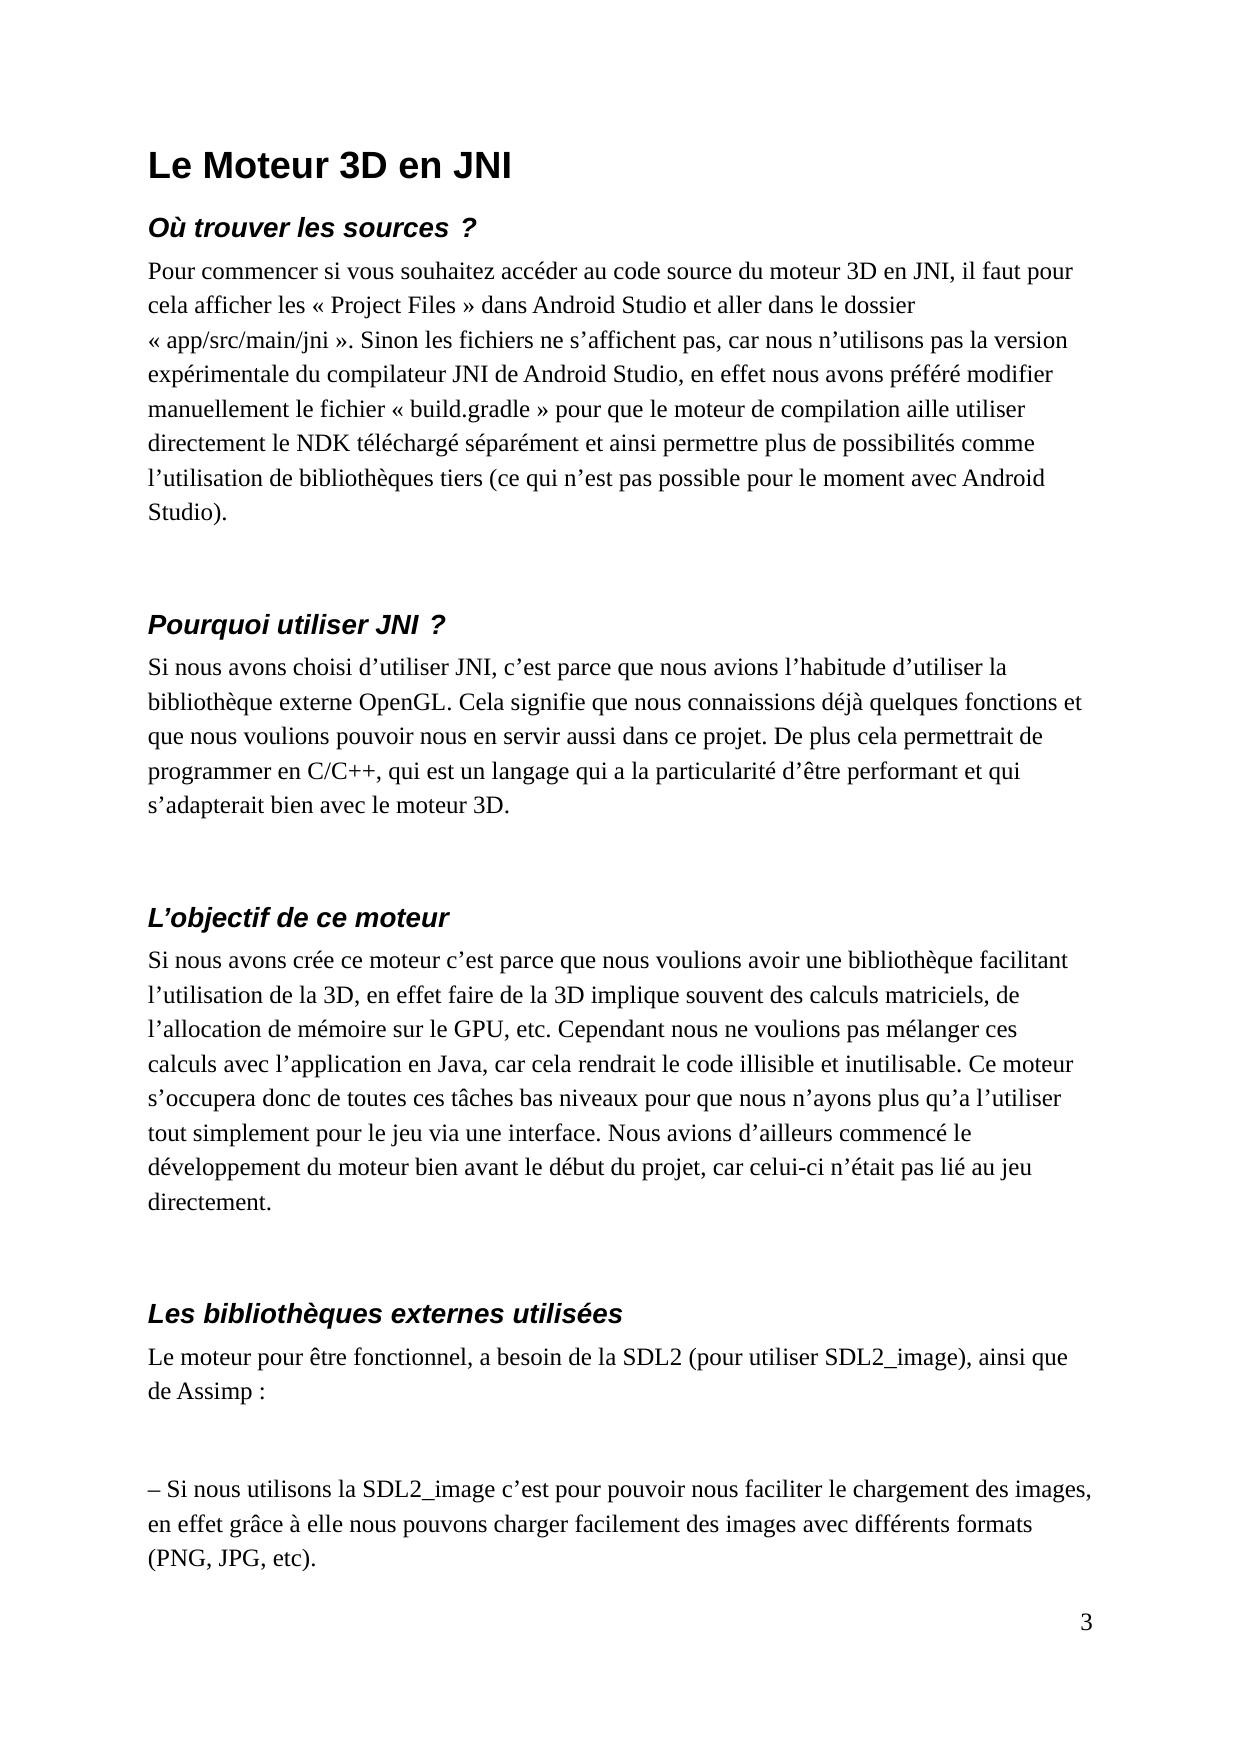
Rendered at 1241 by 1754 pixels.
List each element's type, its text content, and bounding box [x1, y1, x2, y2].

text Pour commencer si vous souhaitez accéder au code source du moteur 3D en JNI, il faut pour cela afficher les « Project Files » dans Android Studio et aller dans le dossier « app/src/main/jni ». Sinon les fichiers ne s’affichent pas, car nous n’utilisons pas la version expérimentale du compilateur JNI de Android Studio, en effet nous avons préféré modifier manuellement le fichier « build.gradle » pour que le moteur de compilation aille utiliser directement le NDK téléchargé séparément et ainsi permettre plus de possibilités comme l’utilisation de bibliothèques tiers (ce qui n’est pas possible pour le moment avec Android Studio). [148, 256, 1093, 526]
text Si nous avons choisi d’utiliser JNI, c’est parce que nous avions l’habitude d’utiliser la bibliothèque externe OpenGL. Cela signifie que nous connaissions déjà quelques fonctions et que nous voulions pouvoir nous en servir aussi dans ce projet. De plus cela permettrait de programmer en C/C++, qui est un langage qui a la particularité d’être performant et qui s’adapterait bien avec le moteur 3D. [148, 652, 1093, 819]
text Le moteur pour être fonctionnel, a besoin de la SDL2 (pour utiliser SDL2_image), ainsi que de Assimp : [148, 1342, 1093, 1405]
subtitle L’objectif de ce moteur [148, 901, 1093, 933]
subtitle Où trouver les sources ? [148, 212, 1093, 244]
text – Si nous utilisons la SDL2_image c’est pour pouvoir nous faciliter le chargement des images, en effet grâce à elle nous pouvons charger facilement des images avec différents formats (PNG, JPG, etc). [148, 1474, 1093, 1572]
subtitle Les bibliothèques externes utilisées [148, 1297, 1093, 1329]
subtitle Le Moteur 3D en JNI [148, 143, 1093, 187]
text Si nous avons crée ce moteur c’est parce que nous voulions avoir une bibliothèque facilitant l’utilisation de la 3D, en effet faire de la 3D implique souvent des calculs matriciels, de l’allocation de mémoire sur le GPU, etc. Cependant nous ne voulions pas mélanger ces calculs avec l’application en Java, car cela rendrait le code illisible et inutilisable. Ce moteur s’occupera donc de toutes ces tâches bas niveaux pour que nous n’ayons plus qu’a l’utiliser tout simplement pour le jeu via une interface. Nous avions d’ailleurs commencé le développement du moteur bien avant le début du projet, car celui-ci n’était pas lié au jeu directement. [148, 945, 1093, 1216]
subtitle Pourquoi utiliser JNI ? [148, 608, 1093, 640]
